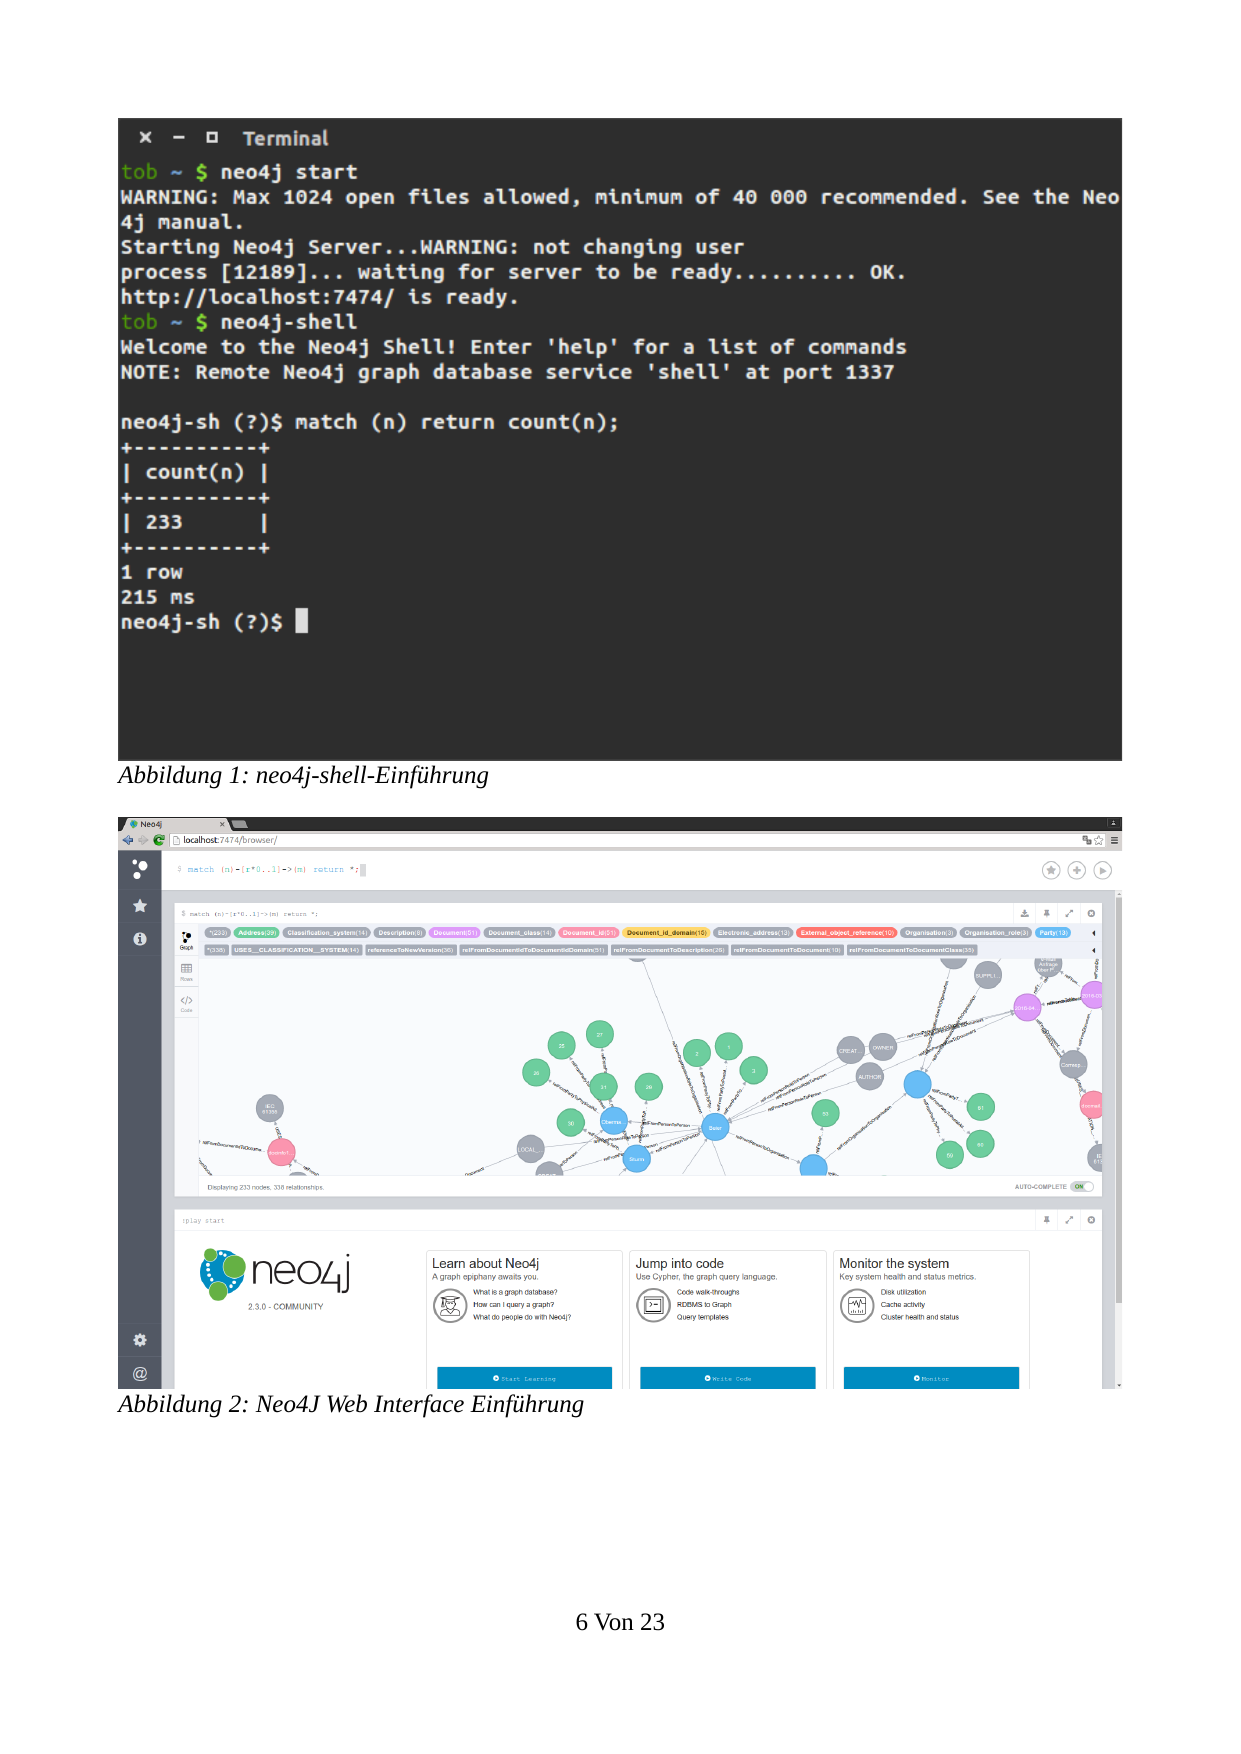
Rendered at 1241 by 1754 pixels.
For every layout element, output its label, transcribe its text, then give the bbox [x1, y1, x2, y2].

text Abbildung 2: Neo4J Web Interface Einführung [118, 1389, 1122, 1418]
picture [118, 817, 1123, 1389]
text Abbildung 1: neo4j-shell-Einführung [118, 761, 1122, 789]
picture [118, 118, 1123, 761]
